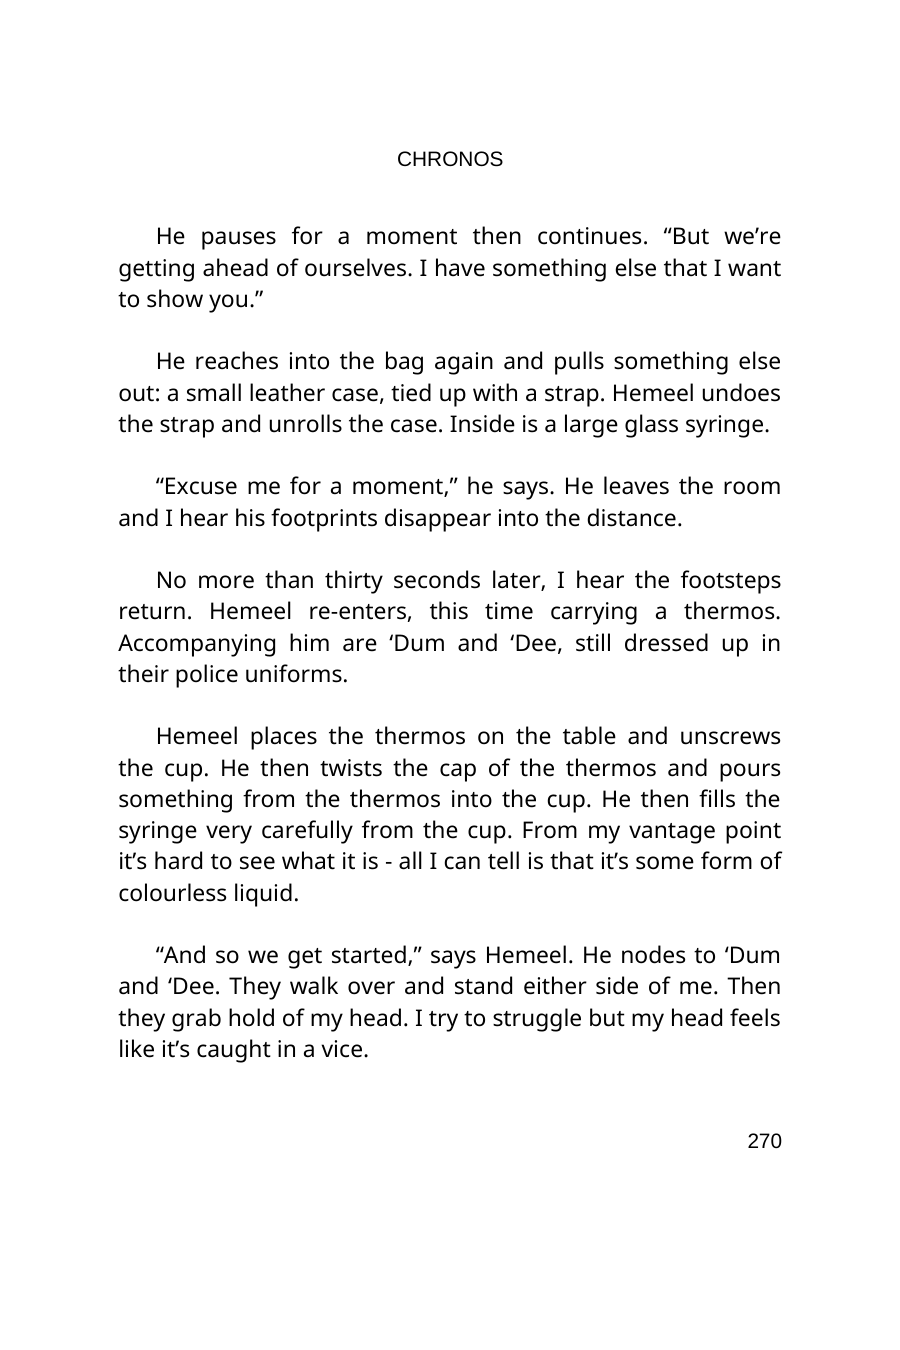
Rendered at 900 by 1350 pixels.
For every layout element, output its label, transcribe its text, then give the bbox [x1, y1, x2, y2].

text Hemeel places the thermos on the table and unscrews the cup. He then twists the cap of the thermos and pours something from the thermos into the cup. He then fills the syringe very carefully from the cup. From my vantage point it’s hard to see what it is - all I can tell is that it’s some form of colourless liquid. [118, 720, 782, 908]
text No more than thirty seconds later, I hear the footsteps return. Hemeel re-enters, this time carrying a thermos. Accompanying him are ‘Dum and ‘Dee, still dressed up in their police uniforms. [118, 564, 782, 689]
text “Excuse me for a moment,” he says. He leaves the room and I hear his footprints disappear into the distance. [118, 470, 782, 533]
text He reaches into the bag again and pulls something else out: a small leather case, tied up with a strap. Hemeel undoes the strap and unrolls the case. Inside is a large glass syringe. [118, 345, 782, 439]
text He pauses for a moment then continues. “But we’re getting ahead of ourselves. I have something else that I want to show you.” [118, 220, 782, 314]
text “And so we get started,” says Hemeel. He nodes to ‘Dum and ‘Dee. They walk over and stand either side of me. Then they grab hold of my head. I try to struggle but my head feels like it’s caught in a vice. [118, 939, 782, 1064]
